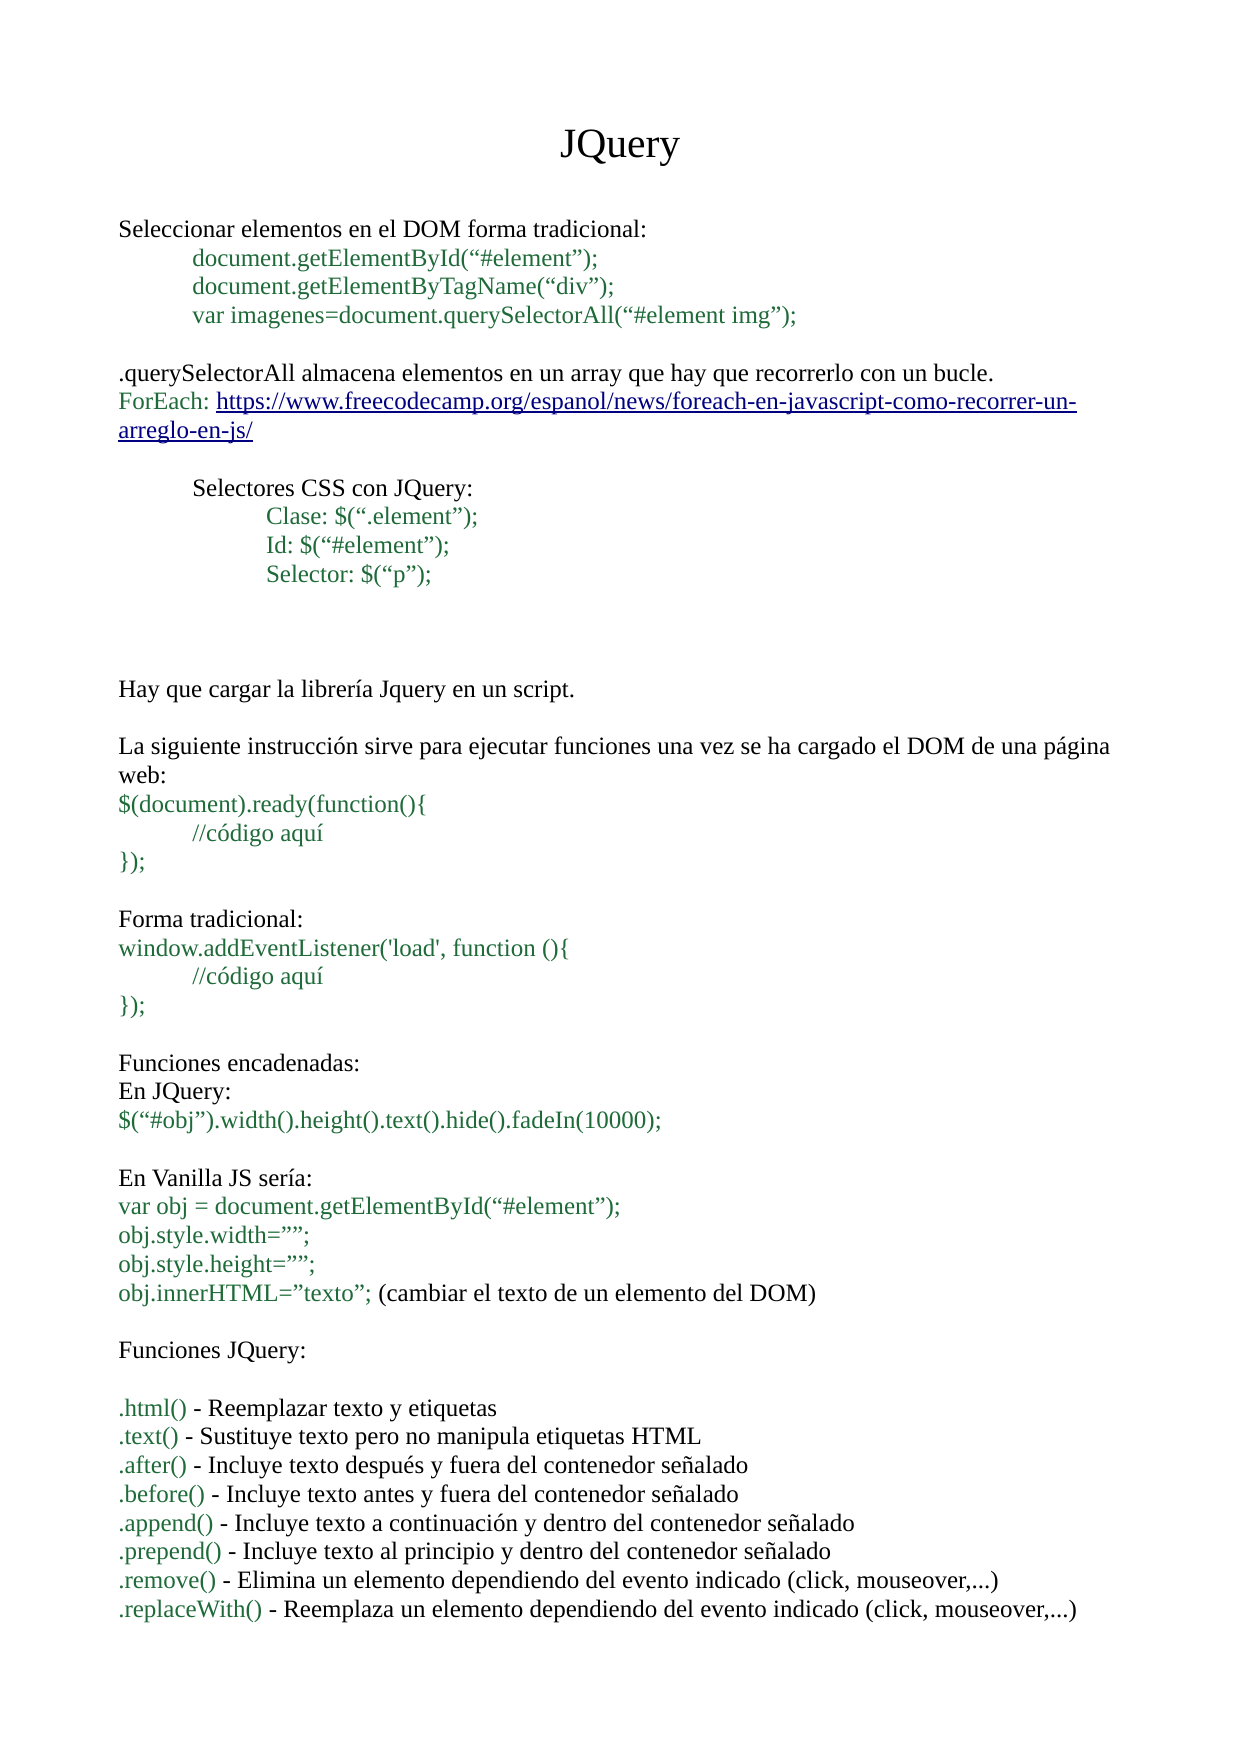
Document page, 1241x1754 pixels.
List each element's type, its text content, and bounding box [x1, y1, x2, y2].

text var obj = document.getElementById(“#element”); [118, 1191, 1122, 1220]
text .before() - Incluye texto antes y fuera del contenedor señalado [118, 1479, 1122, 1508]
text La siguiente instrucción sirve para ejecutar funciones una vez se ha cargado el DOM de una página web: [118, 731, 1122, 789]
text window.addEventListener('load', function (){ [118, 933, 1122, 961]
text Hay que cargar la librería Jquery en un script. [118, 674, 1122, 703]
text document.getElementById(“#element”); [118, 243, 1122, 271]
text obj.style.height=””; [118, 1249, 1122, 1278]
text JQuery [118, 118, 1122, 166]
text Selectores CSS con JQuery: [118, 473, 1122, 501]
text ForEach: https://www.freecodecamp.org/espanol/news/foreach-en-javascript-como-recorrer-un-arreglo-en-js/ [118, 386, 1122, 444]
text //código aquí [118, 961, 1122, 990]
text .append() - Incluye texto a continuación y dentro del contenedor señalado [118, 1508, 1122, 1536]
text var imagenes=document.querySelectorAll(“#element img”); [118, 300, 1122, 329]
text .replaceWith() - Reemplaza un elemento dependiendo del evento indicado (click, mouseover,...) [118, 1594, 1122, 1623]
text .after() - Incluye texto después y fuera del contenedor señalado [118, 1450, 1122, 1479]
text $(“#obj”).width().height().text().hide().fadeIn(10000); [118, 1105, 1122, 1134]
text Forma tradicional: [118, 904, 1122, 933]
text Funciones encadenadas: [118, 1048, 1122, 1076]
text En JQuery: [118, 1076, 1122, 1105]
text .querySelectorAll almacena elementos en un array que hay que recorrerlo con un bucle. [118, 358, 1122, 386]
text }); [118, 846, 1122, 875]
text document.getElementByTagName(“div”); [118, 271, 1122, 300]
text .text() - Sustituye texto pero no manipula etiquetas HTML [118, 1421, 1122, 1450]
text Selector: $(“p”); [118, 559, 1122, 588]
text En Vanilla JS sería: [118, 1163, 1122, 1191]
text Funciones JQuery: [118, 1335, 1122, 1364]
text //código aquí [118, 818, 1122, 846]
text $(document).ready(function(){ [118, 789, 1122, 818]
text Id: $(“#element”); [118, 530, 1122, 559]
text .remove() - Elimina un elemento dependiendo del evento indicado (click, mouseover,...) [118, 1565, 1122, 1594]
text .prepend() - Incluye texto al principio y dentro del contenedor señalado [118, 1536, 1122, 1565]
text Seleccionar elementos en el DOM forma tradicional: [118, 214, 1122, 243]
text obj.innerHTML=”texto”; (cambiar el texto de un elemento del DOM) [118, 1278, 1122, 1306]
text }); [118, 990, 1122, 1019]
text Clase: $(“.element”); [118, 501, 1122, 530]
text obj.style.width=””; [118, 1220, 1122, 1249]
text .html() - Reemplazar texto y etiquetas [118, 1393, 1122, 1421]
